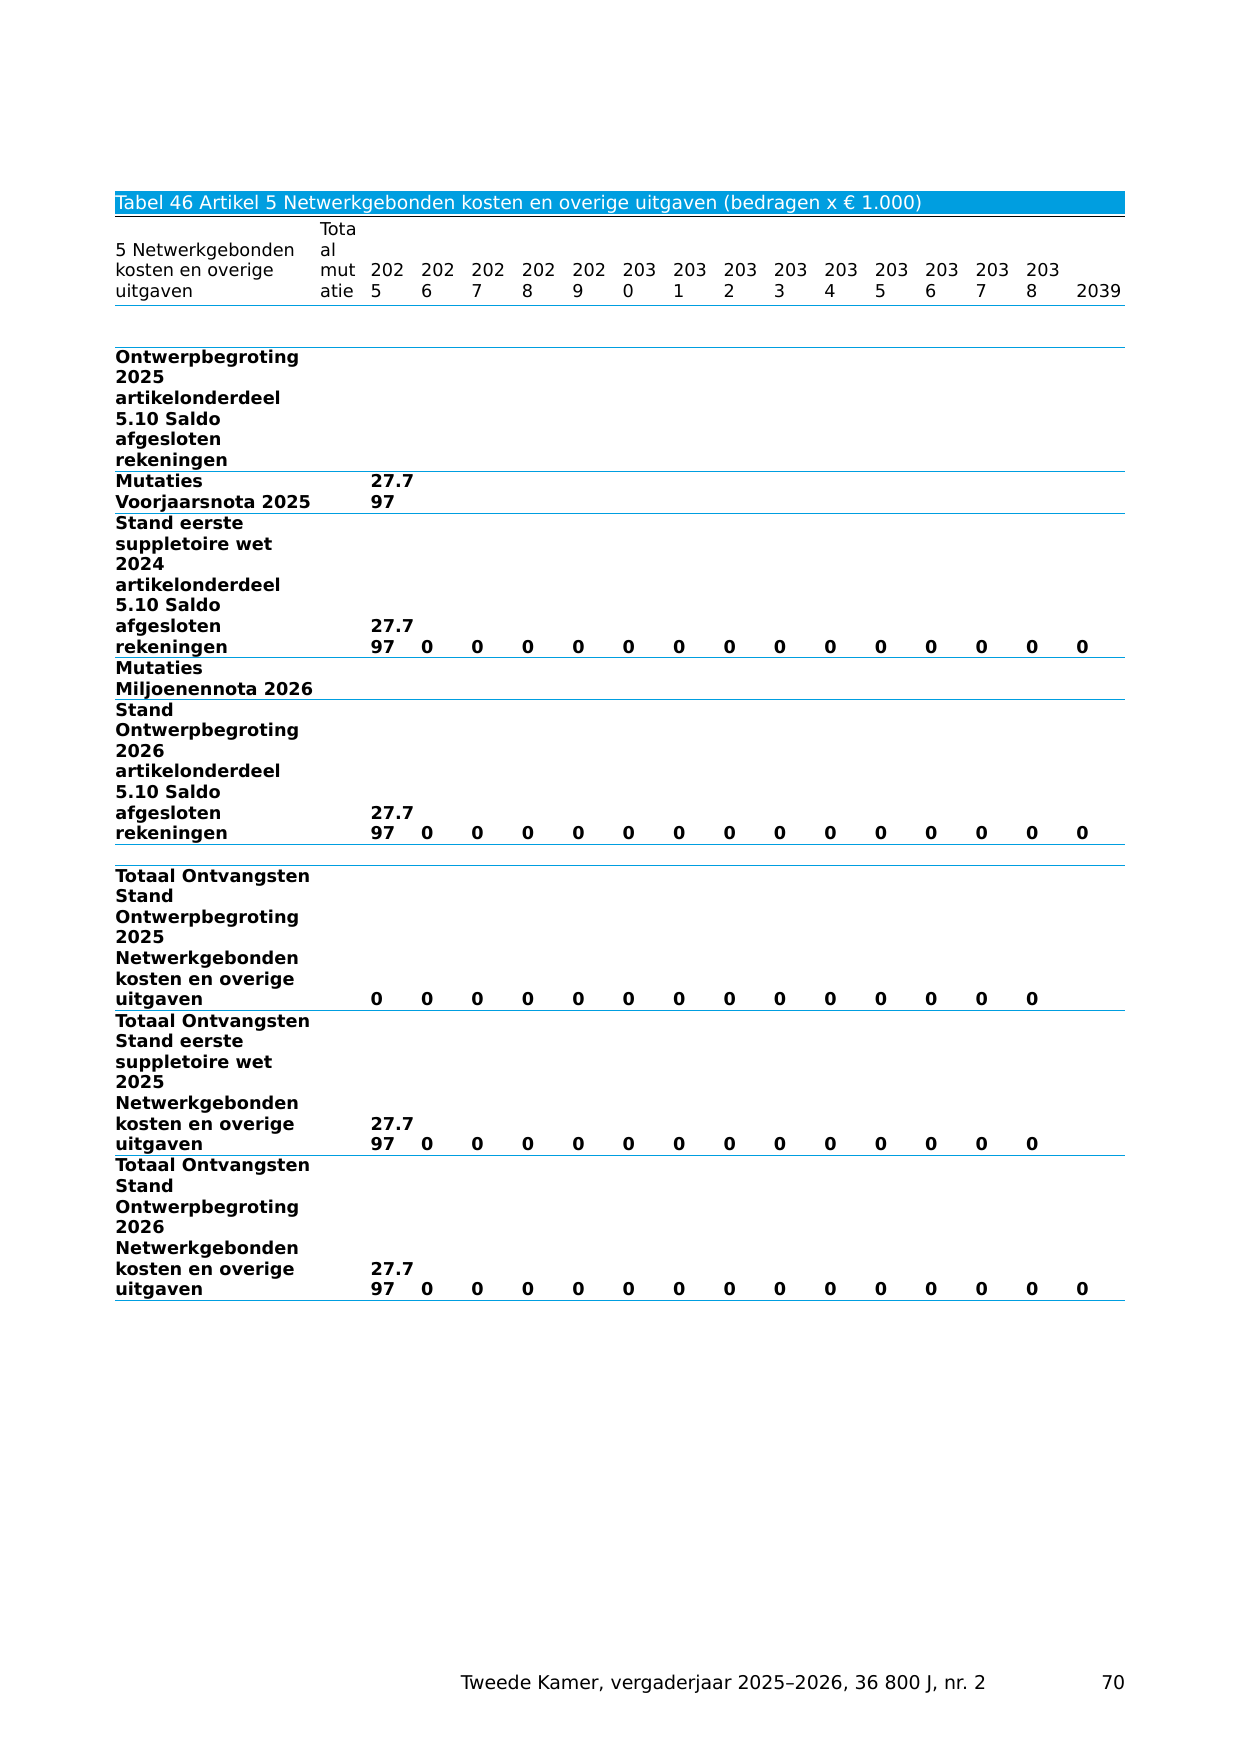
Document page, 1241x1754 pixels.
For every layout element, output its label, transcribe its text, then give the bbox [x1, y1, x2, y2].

table_cell 0 [720, 514, 771, 657]
table_cell [418, 306, 468, 326]
table_cell [368, 658, 418, 699]
table_cell [1073, 658, 1125, 699]
table_cell [317, 1011, 367, 1155]
table_cell 0 [468, 514, 519, 657]
table_cell [418, 326, 468, 346]
table_cell [317, 348, 367, 471]
table_cell 0 [1023, 1011, 1073, 1155]
table_cell [519, 326, 569, 346]
table_cell [670, 472, 720, 512]
table_cell 27.797 [368, 514, 418, 657]
table_cell 0 [922, 514, 972, 657]
table_cell [720, 326, 771, 346]
table_cell Totaal mutatie [317, 217, 367, 304]
table_cell 27.797 [368, 1011, 418, 1155]
table_cell 0 [720, 1011, 771, 1155]
table_cell 0 [1023, 1156, 1073, 1300]
table_cell 0 [620, 1011, 670, 1155]
table_cell [468, 348, 519, 471]
table_cell 0 [821, 700, 872, 844]
table_cell [872, 306, 922, 326]
table_cell 2025 [368, 217, 418, 304]
table_cell [872, 326, 922, 346]
table_cell [670, 658, 720, 699]
table_cell [569, 306, 619, 326]
table_cell 0 [771, 1011, 821, 1155]
table_cell [771, 348, 821, 471]
table_cell [922, 348, 972, 471]
table_cell 0 [771, 1156, 821, 1300]
table_cell 2028 [519, 217, 569, 304]
table_cell [115, 306, 317, 326]
table_cell [368, 306, 418, 326]
table_cell 2038 [1023, 217, 1073, 304]
table_cell [1073, 1011, 1125, 1155]
table_cell 0 [1023, 700, 1073, 844]
table_cell 2035 [872, 217, 922, 304]
table_cell [569, 845, 619, 865]
table_cell [1073, 866, 1125, 1010]
table_cell [1023, 845, 1073, 865]
table_cell [317, 1156, 367, 1300]
table_cell 2031 [670, 217, 720, 304]
table_cell [317, 700, 367, 844]
table_cell [973, 658, 1023, 699]
table_cell 0 [973, 514, 1023, 657]
table_cell 0 [1073, 1156, 1125, 1300]
table_cell [821, 348, 872, 471]
table_cell [317, 658, 367, 699]
table_cell [519, 348, 569, 471]
table_cell [468, 306, 519, 326]
table_cell [720, 658, 771, 699]
table_cell [670, 326, 720, 346]
table_cell [922, 658, 972, 699]
table_cell 0 [519, 1011, 569, 1155]
table_cell 0 [872, 1011, 922, 1155]
table_cell 2032 [720, 217, 771, 304]
table_cell 0 [720, 866, 771, 1010]
table_cell [418, 348, 468, 471]
table_cell [973, 306, 1023, 326]
table_cell 0 [670, 1156, 720, 1300]
table_cell 2033 [771, 217, 821, 304]
table_cell [1023, 348, 1073, 471]
table_cell 2039 [1073, 217, 1125, 304]
table_cell [872, 658, 922, 699]
table_cell 0 [620, 700, 670, 844]
table_cell [771, 658, 821, 699]
table_cell 0 [519, 514, 569, 657]
table_cell [771, 845, 821, 865]
table_cell [720, 306, 771, 326]
table_cell [317, 866, 367, 1010]
table_cell 0 [872, 866, 922, 1010]
table_cell 0 [821, 1156, 872, 1300]
table_cell [368, 348, 418, 471]
table_cell [1023, 472, 1073, 512]
table_cell [519, 472, 569, 512]
table_cell 2034 [821, 217, 872, 304]
table_cell [872, 472, 922, 512]
table_cell [620, 306, 670, 326]
table_cell 0 [670, 700, 720, 844]
table_cell 0 [519, 1156, 569, 1300]
table_cell [670, 845, 720, 865]
table_cell [1023, 306, 1073, 326]
table_cell [973, 326, 1023, 346]
table_cell [1023, 658, 1073, 699]
table_cell 0 [922, 1011, 972, 1155]
table_cell 0 [771, 514, 821, 657]
table_cell 0 [670, 1011, 720, 1155]
table_cell 0 [468, 700, 519, 844]
table_cell 0 [720, 1156, 771, 1300]
table_cell [468, 472, 519, 512]
table_cell 0 [620, 866, 670, 1010]
table_cell 2026 [418, 217, 468, 304]
table_cell [1073, 472, 1125, 512]
table_cell 27.797 [368, 1156, 418, 1300]
table_cell 0 [519, 866, 569, 1010]
table_cell 0 [519, 700, 569, 844]
table_cell Mutaties Miljoenennota 2026 [115, 658, 317, 699]
table_cell [922, 472, 972, 512]
table_cell [1023, 326, 1073, 346]
table_cell 0 [418, 514, 468, 657]
table_cell [519, 658, 569, 699]
table_cell [418, 472, 468, 512]
table_cell Totaal Ontvangsten Stand eerste suppletoire wet 2025 Netwerkgebonden kosten en overige uitgaven [115, 1011, 317, 1155]
table_cell 0 [922, 700, 972, 844]
table_cell [872, 845, 922, 865]
table_cell [771, 326, 821, 346]
table_cell [1073, 306, 1125, 326]
table_cell Stand Ontwerpbegroting 2026 artikelonderdeel 5.10 Saldo afgesloten rekeningen [115, 700, 317, 844]
table_cell [1073, 348, 1125, 471]
table_cell 0 [468, 1011, 519, 1155]
table_cell [1073, 845, 1125, 865]
table_cell [620, 658, 670, 699]
table_cell 0 [670, 514, 720, 657]
table_cell 0 [720, 700, 771, 844]
table_cell [821, 845, 872, 865]
table_cell 0 [922, 866, 972, 1010]
table_cell [468, 326, 519, 346]
table_cell 0 [620, 1156, 670, 1300]
table_cell [569, 326, 619, 346]
table_cell 27.797 [368, 472, 418, 512]
table_cell [569, 348, 619, 471]
table_cell 0 [569, 1011, 619, 1155]
table_cell 0 [569, 1156, 619, 1300]
table_cell [670, 348, 720, 471]
table_cell 0 [973, 700, 1023, 844]
table_cell 0 [872, 1156, 922, 1300]
table_cell [922, 306, 972, 326]
table_cell Ontwerpbegroting 2025 artikelonderdeel 5.10 Saldo afgesloten rekeningen [115, 348, 317, 471]
table_cell [317, 845, 367, 865]
table_cell 2027 [468, 217, 519, 304]
table_cell 0 [1073, 700, 1125, 844]
table_cell [922, 845, 972, 865]
table_cell 0 [620, 514, 670, 657]
table_cell [519, 845, 569, 865]
table_cell 2037 [973, 217, 1023, 304]
table_cell 0 [771, 866, 821, 1010]
table_cell [317, 514, 367, 657]
table_cell 0 [418, 1156, 468, 1300]
table_cell [468, 658, 519, 699]
table_cell 27.797 [368, 700, 418, 844]
table_cell [620, 472, 670, 512]
table_cell [519, 306, 569, 326]
table_cell [368, 845, 418, 865]
table_cell 0 [821, 866, 872, 1010]
table_cell [973, 348, 1023, 471]
table_cell 0 [368, 866, 418, 1010]
table_cell [115, 845, 317, 865]
table_cell [720, 472, 771, 512]
table_cell [771, 472, 821, 512]
table_cell 0 [569, 866, 619, 1010]
table_cell [620, 326, 670, 346]
table_cell 0 [821, 1011, 872, 1155]
table_cell [620, 845, 670, 865]
table_cell 0 [872, 514, 922, 657]
table_cell Totaal Ontvangsten Stand Ontwerpbegroting 2025 Netwerkgebonden kosten en overige uitgaven [115, 866, 317, 1010]
table_cell [670, 306, 720, 326]
table_cell [771, 306, 821, 326]
table_cell 2029 [569, 217, 619, 304]
table_cell 0 [1023, 866, 1073, 1010]
table_cell 0 [973, 1011, 1023, 1155]
table_cell 0 [569, 700, 619, 844]
table_cell [1073, 326, 1125, 346]
table_cell 0 [1023, 514, 1073, 657]
table_cell 0 [771, 700, 821, 844]
table_cell 0 [418, 1011, 468, 1155]
table_cell [973, 845, 1023, 865]
table_cell [569, 658, 619, 699]
table_cell 2030 [620, 217, 670, 304]
table_cell 0 [973, 866, 1023, 1010]
table_cell [821, 658, 872, 699]
table_cell 0 [418, 700, 468, 844]
table_cell 0 [821, 514, 872, 657]
table_cell 0 [670, 866, 720, 1010]
table_cell [821, 472, 872, 512]
table_cell [872, 348, 922, 471]
table_cell [317, 306, 367, 326]
table_cell [922, 326, 972, 346]
table_cell [973, 472, 1023, 512]
table_cell [720, 845, 771, 865]
table_cell [317, 326, 367, 346]
table_cell [418, 658, 468, 699]
table_cell 0 [872, 700, 922, 844]
table_cell 0 [922, 1156, 972, 1300]
table_cell [569, 472, 619, 512]
table_cell [115, 326, 317, 346]
table_cell 0 [418, 866, 468, 1010]
table_cell [468, 845, 519, 865]
table_cell 0 [569, 514, 619, 657]
table_cell [368, 326, 418, 346]
table_cell [317, 472, 367, 512]
table_cell 0 [1073, 514, 1125, 657]
table_cell [821, 326, 872, 346]
table_cell [821, 306, 872, 326]
table_cell [620, 348, 670, 471]
table_cell [418, 845, 468, 865]
table_cell 0 [468, 866, 519, 1010]
table_cell [720, 348, 771, 471]
table_cell 0 [468, 1156, 519, 1300]
table_cell 0 [973, 1156, 1023, 1300]
table_cell 5 Netwerkgebonden kosten en overige uitgaven [115, 217, 317, 304]
table_cell 2036 [922, 217, 972, 304]
table_cell Mutaties Voorjaarsnota 2025 [115, 472, 317, 512]
table_cell Stand eerste suppletoire wet 2024 artikelonderdeel 5.10 Saldo afgesloten rekeningen [115, 514, 317, 657]
table_cell Totaal Ontvangsten Stand Ontwerpbegroting 2026 Netwerkgebonden kosten en overige uitgaven [115, 1156, 317, 1300]
